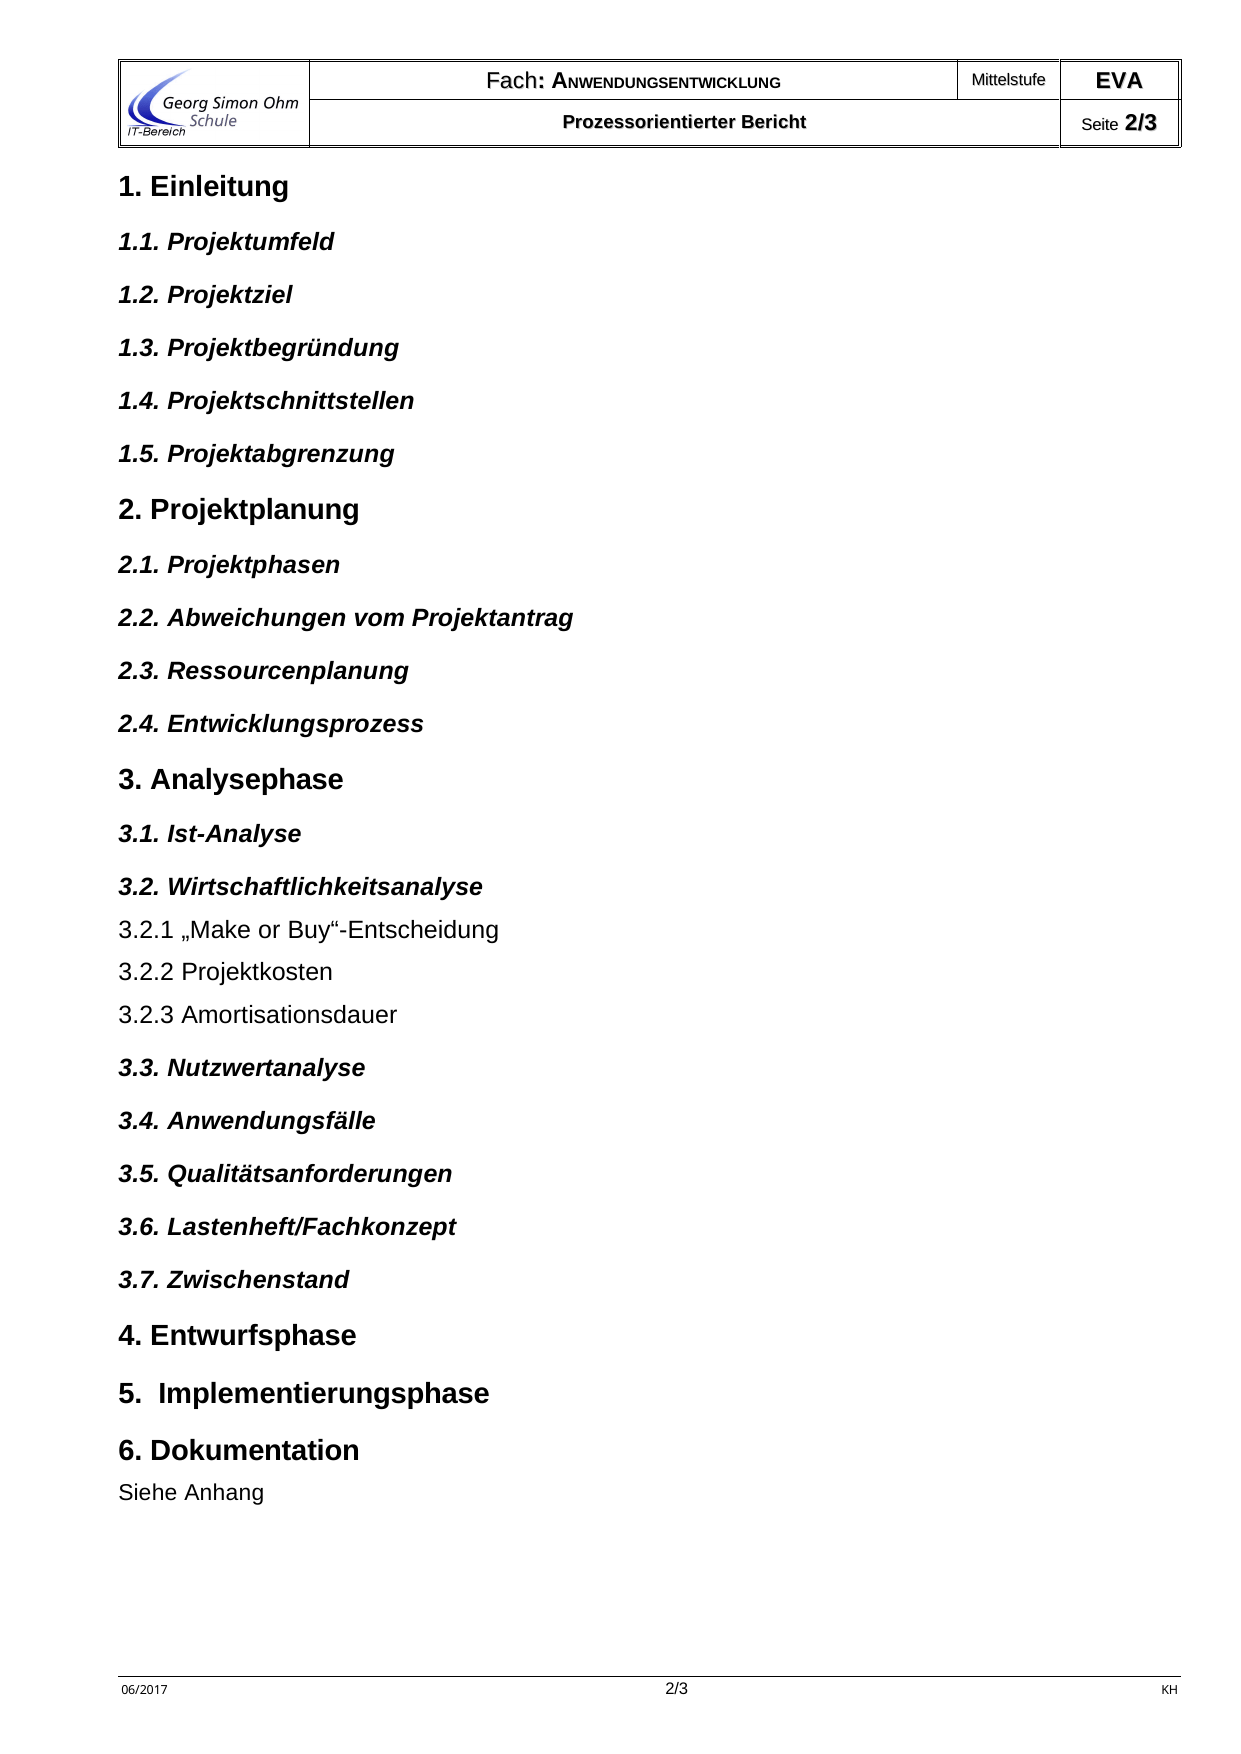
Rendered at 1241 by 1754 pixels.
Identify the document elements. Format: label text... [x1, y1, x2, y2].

subtitle Projektplanung [118, 493, 1181, 526]
subtitle Abweichungen vom Projektantrag [118, 603, 1181, 632]
subtitle Projektphasen [118, 551, 1181, 578]
subtitle Ressourcenplanung [118, 657, 1181, 684]
subtitle Wirtschaftlichkeitsanalyse [118, 873, 1181, 901]
text Siehe Anhang [118, 1479, 1181, 1505]
subtitle Projektbegründung [118, 334, 1181, 362]
subtitle Zwischenstand [118, 1266, 1181, 1294]
subtitle Ist-Analyse [118, 820, 1181, 848]
subtitle Projektschnittstellen [118, 387, 1181, 415]
picture [126, 67, 304, 140]
subtitle „Make or Buy“-Entscheidung [118, 916, 1181, 944]
subtitle Analysephase [118, 763, 1181, 795]
subtitle Nutzwertanalyse [118, 1054, 1181, 1082]
subtitle Projektabgrenzung [118, 440, 1181, 468]
subtitle Entwicklungsprozess [118, 709, 1181, 738]
subtitle Lastenheft/Fachkonzept [118, 1213, 1181, 1241]
subtitle Qualitätsanforderungen [118, 1160, 1181, 1188]
subtitle Amortisationsdauer [118, 1001, 1181, 1029]
subtitle Einleitung [118, 170, 1181, 203]
subtitle Anwendungsfälle [118, 1107, 1181, 1135]
subtitle Projektumfeld [118, 228, 1181, 256]
subtitle Entwurfsphase [118, 1319, 1181, 1352]
subtitle Implementierungsphase [118, 1377, 1181, 1409]
subtitle Projektziel [118, 281, 1181, 309]
subtitle Projektkosten [118, 958, 1181, 986]
subtitle Dokumentation [118, 1434, 1181, 1467]
